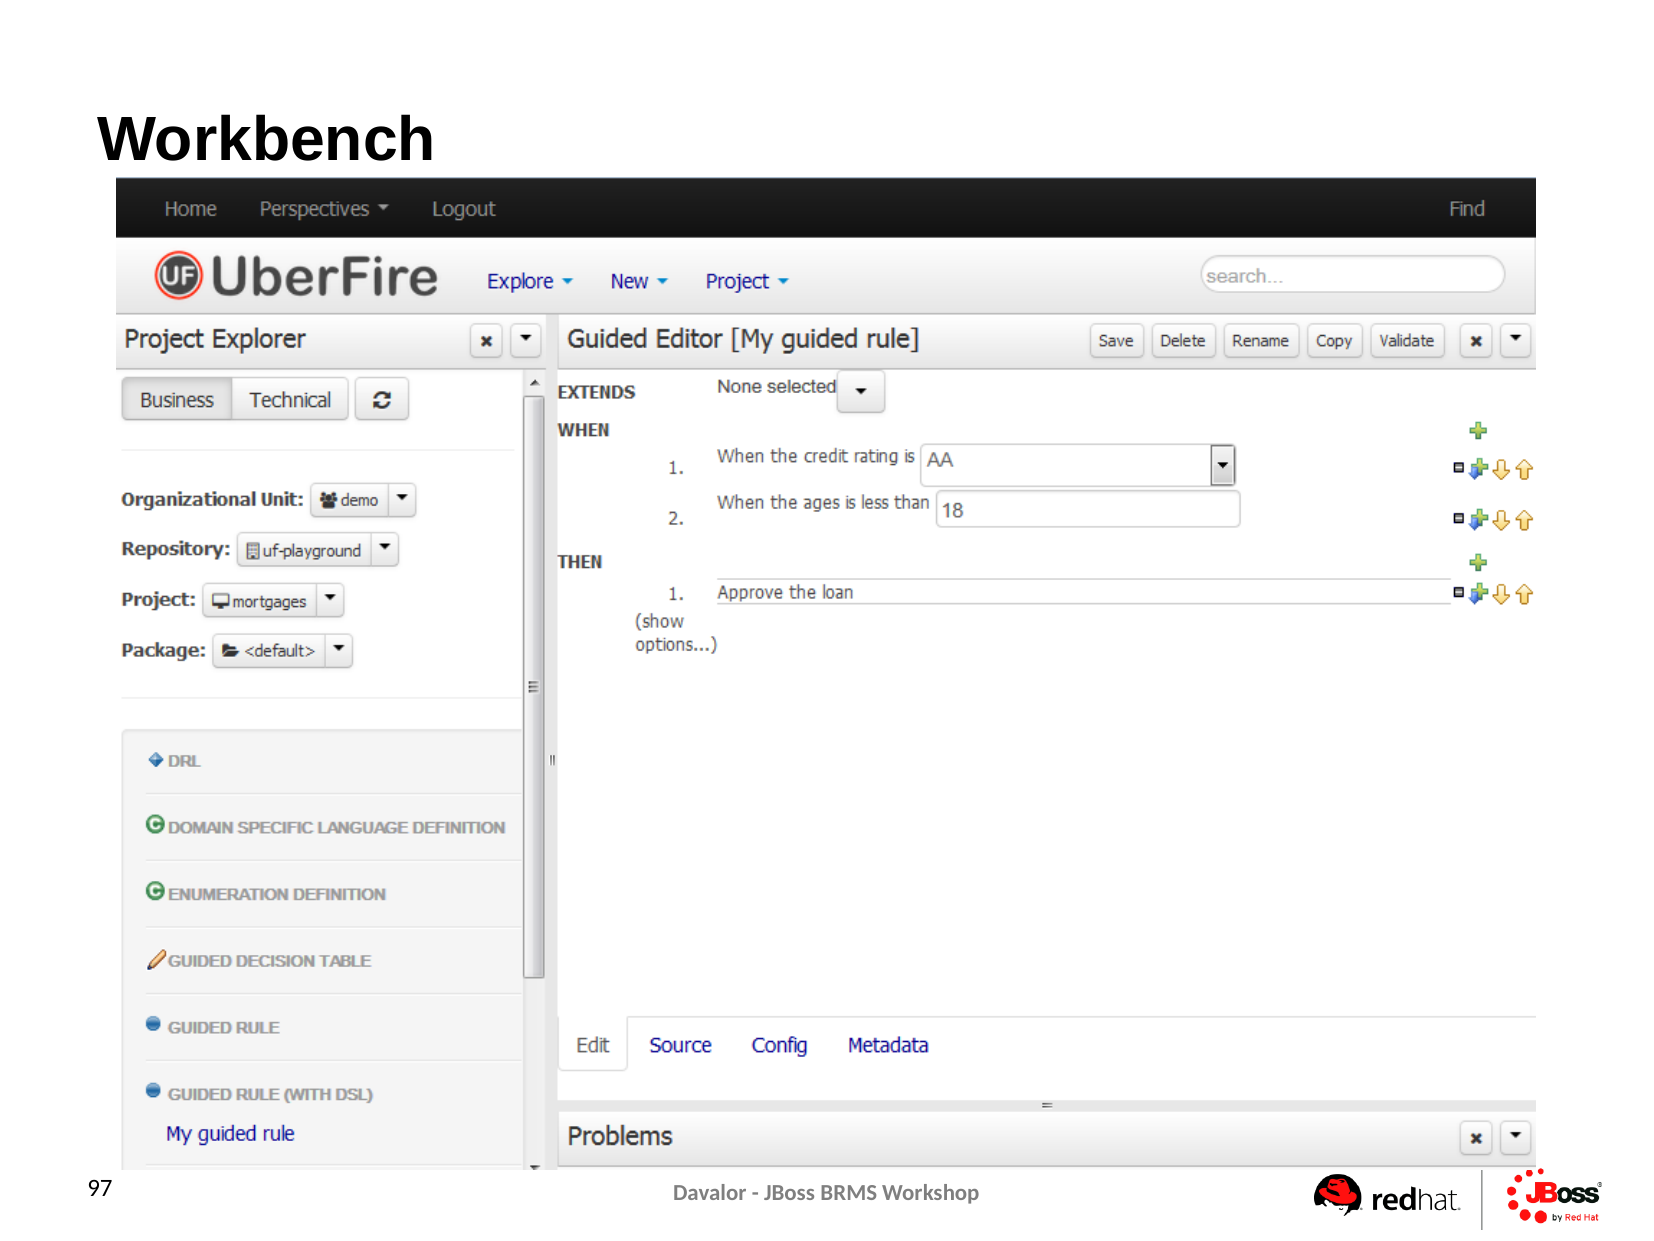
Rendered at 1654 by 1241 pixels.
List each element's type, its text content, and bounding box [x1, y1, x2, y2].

picture [116, 177, 1602, 1230]
title Workbench [82, 100, 1571, 225]
